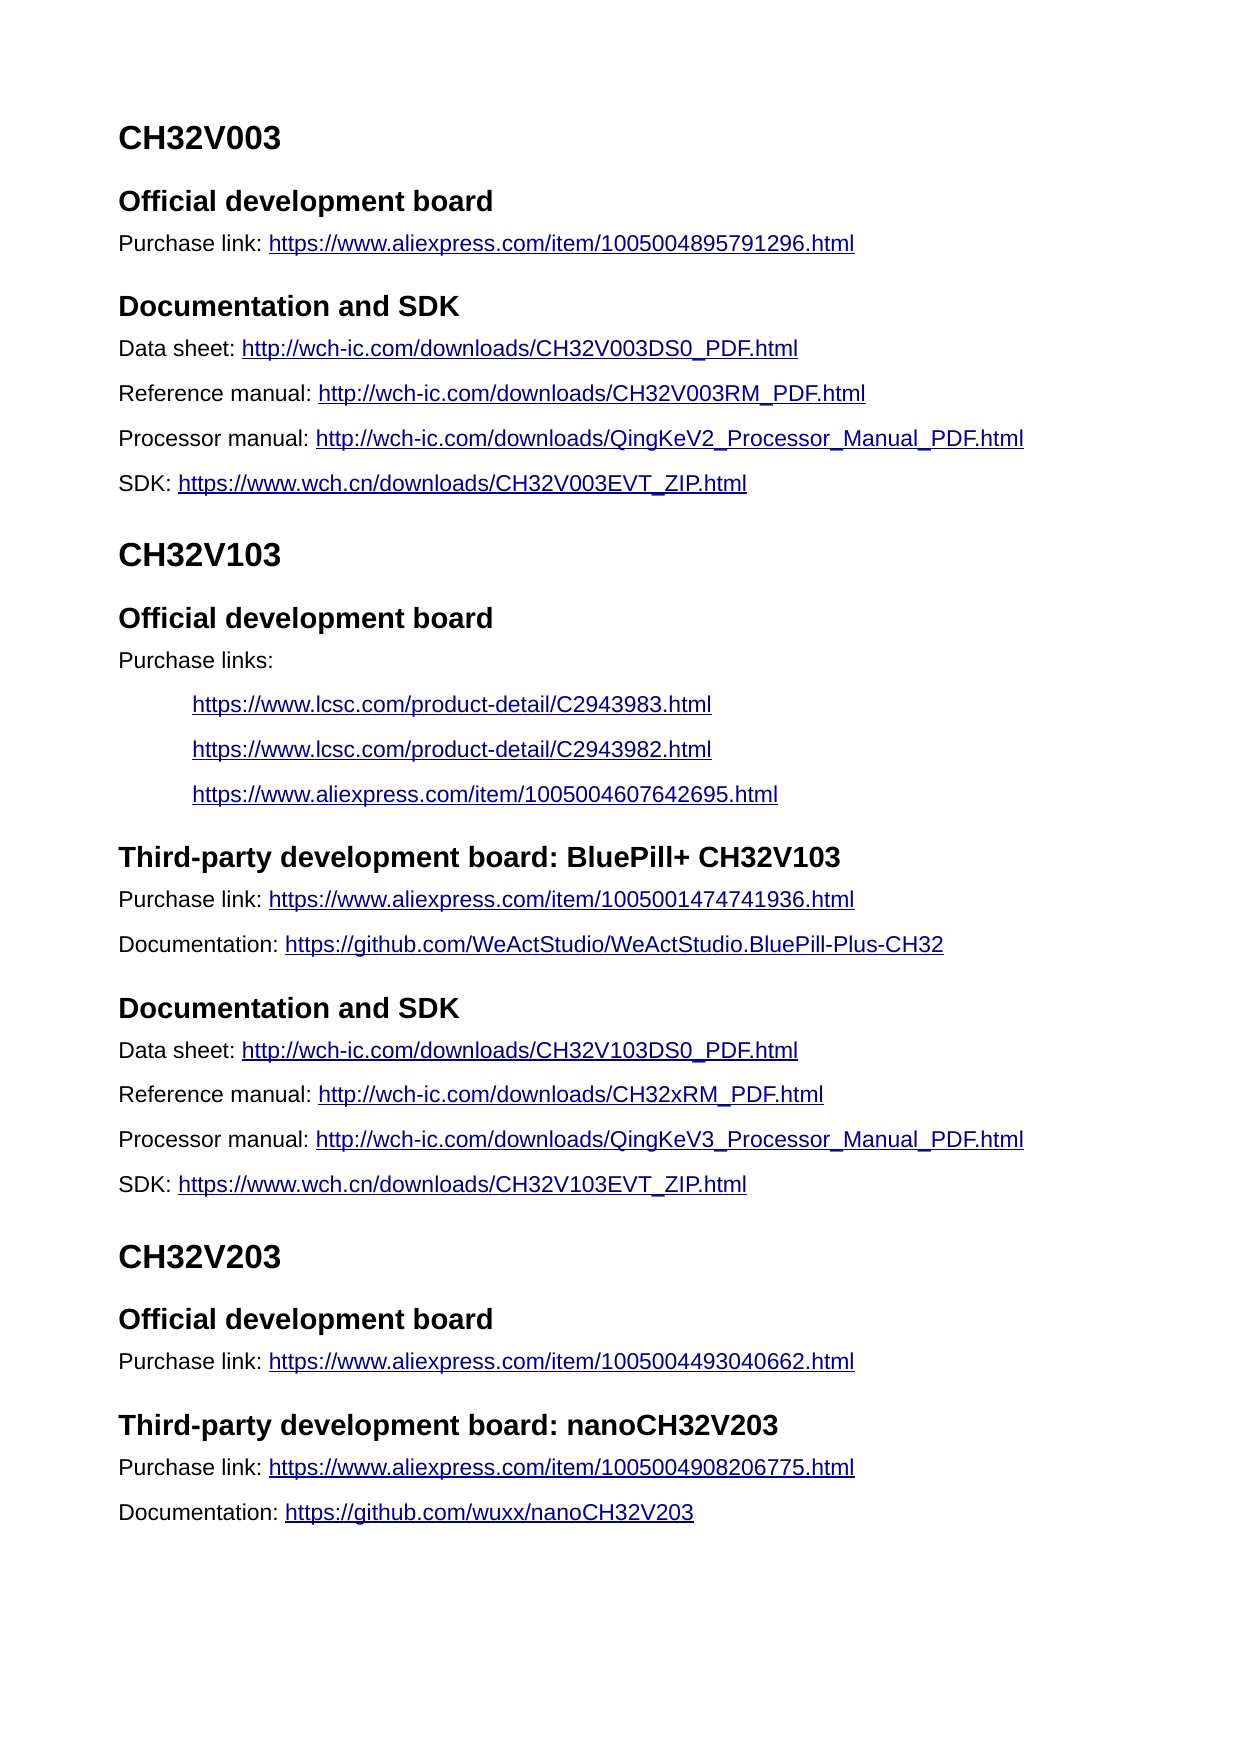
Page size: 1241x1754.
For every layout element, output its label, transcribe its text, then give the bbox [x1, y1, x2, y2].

text Processor manual: http://wch-ic.com/downloads/QingKeV3_Processor_Manual_PDF.html [118, 1126, 1122, 1153]
subtitle Official development board [118, 601, 1122, 634]
subtitle Third-party development board: nanoCH32V203 [118, 1408, 1122, 1441]
text Reference manual: http://wch-ic.com/downloads/CH32V003RM_PDF.html [118, 380, 1122, 406]
text SDK: https://www.wch.cn/downloads/CH32V003EVT_ZIP.html [118, 469, 1122, 496]
subtitle Documentation and SDK [118, 289, 1122, 323]
text https://www.aliexpress.com/item/1005004607642695.html [192, 781, 1122, 807]
text https://www.lcsc.com/product-detail/C2943983.html [192, 691, 1122, 718]
text SDK: https://www.wch.cn/downloads/CH32V103EVT_ZIP.html [118, 1171, 1122, 1197]
text Purchase link: https://www.aliexpress.com/item/1005004493040662.html [118, 1348, 1122, 1374]
subtitle Documentation and SDK [118, 991, 1122, 1024]
subtitle Third-party development board: BluePill+ CH32V103 [118, 840, 1122, 874]
text Purchase link: https://www.aliexpress.com/item/1005004908206775.html [118, 1454, 1122, 1480]
text https://www.lcsc.com/product-detail/C2943982.html [192, 736, 1122, 763]
text Data sheet: http://wch-ic.com/downloads/CH32V103DS0_PDF.html [118, 1037, 1122, 1063]
text Reference manual: http://wch-ic.com/downloads/CH32xRM_PDF.html [118, 1081, 1122, 1108]
text Documentation: https://github.com/wuxx/nanoCH32V203 [118, 1498, 1122, 1525]
subtitle CH32V003 [118, 118, 1122, 157]
subtitle CH32V103 [118, 535, 1122, 573]
text Data sheet: http://wch-ic.com/downloads/CH32V003DS0_PDF.html [118, 335, 1122, 361]
text Purchase link: https://www.aliexpress.com/item/1005004895791296.html [118, 230, 1122, 256]
text Processor manual: http://wch-ic.com/downloads/QingKeV2_Processor_Manual_PDF.html [118, 425, 1122, 451]
subtitle CH32V203 [118, 1237, 1122, 1275]
text Purchase link: https://www.aliexpress.com/item/1005001474741936.html [118, 886, 1122, 913]
subtitle Official development board [118, 184, 1122, 217]
subtitle Official development board [118, 1302, 1122, 1336]
text Documentation: https://github.com/WeActStudio/WeActStudio.BluePill-Plus-CH32 [118, 931, 1122, 958]
text Purchase links: [118, 647, 1122, 673]
